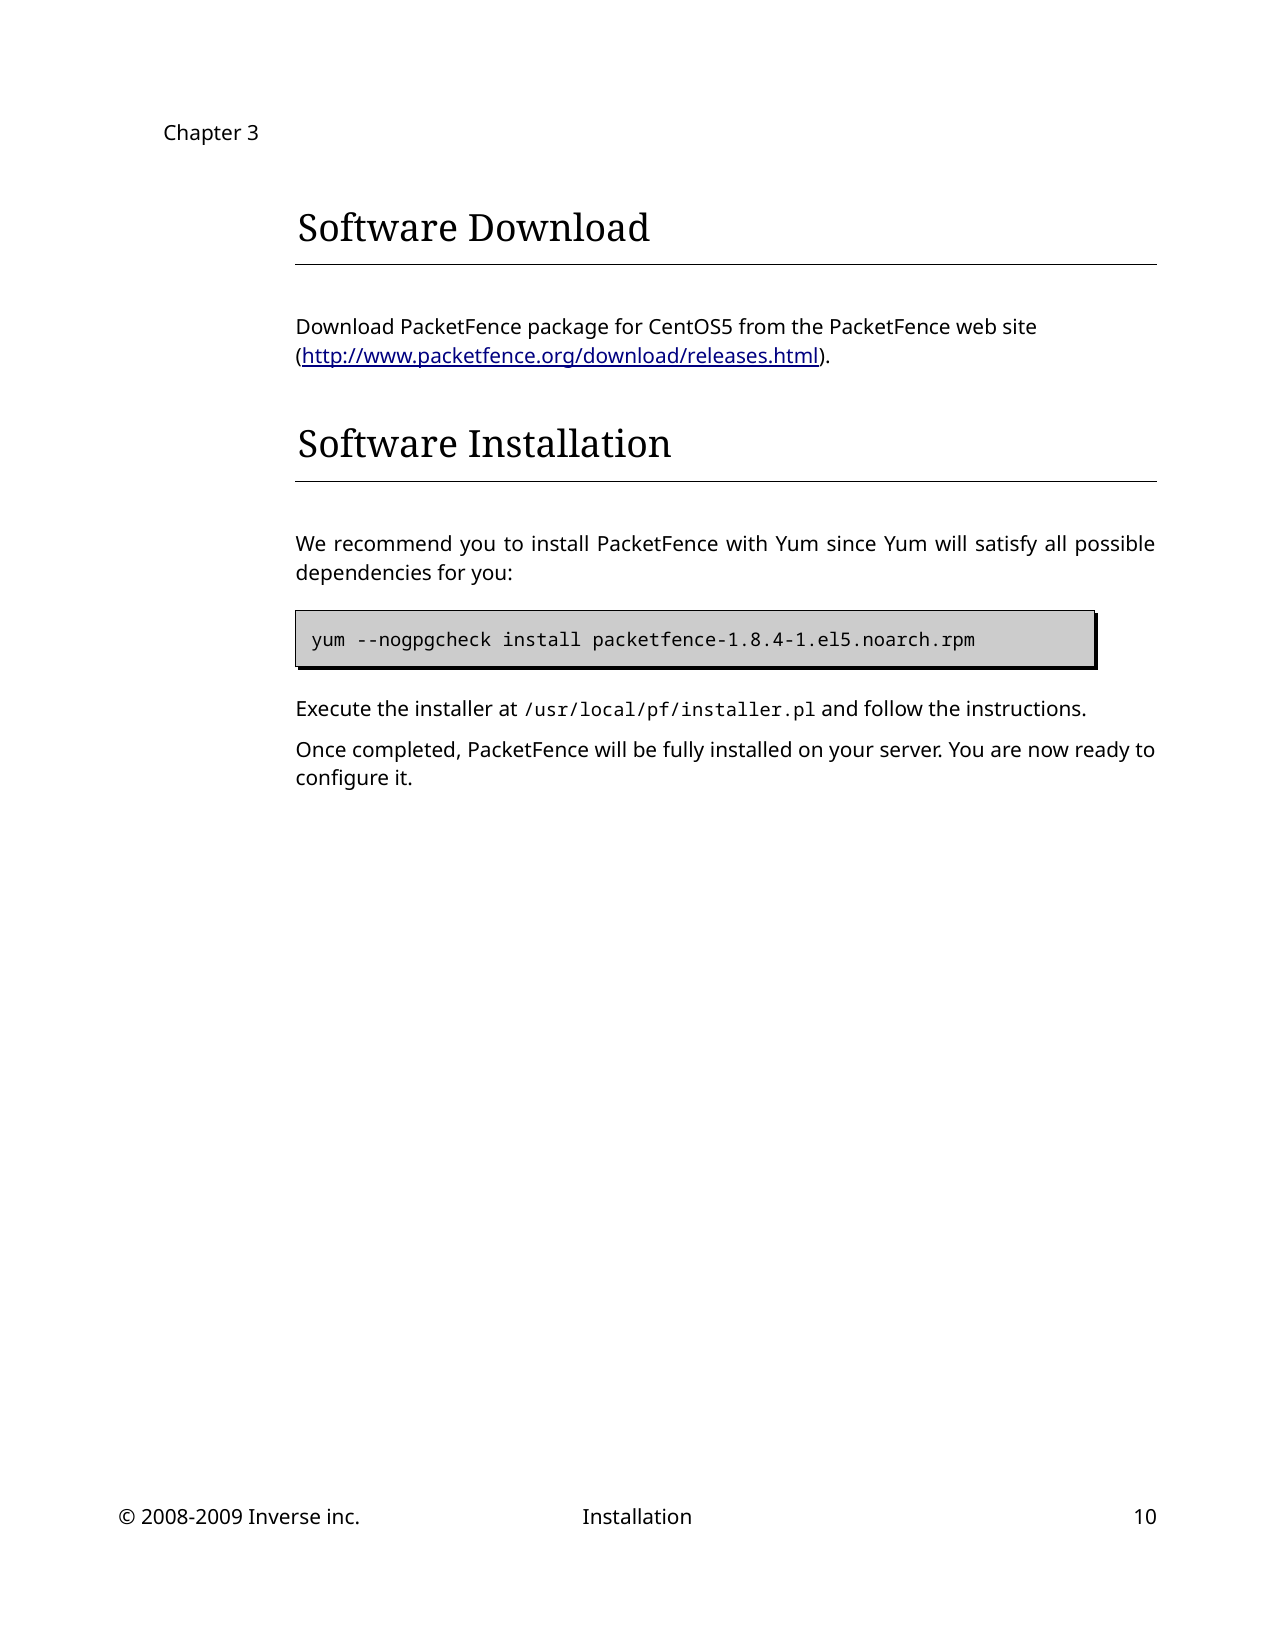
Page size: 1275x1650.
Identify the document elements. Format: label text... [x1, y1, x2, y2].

text Download PacketFence package for CentOS5 from the PacketFence web site (http://www.packetfence.org/download/releases.html). [295, 312, 1157, 369]
text Once completed, PacketFence will be fully installed on your server. You are now ready to configure it. [295, 735, 1157, 792]
text We recommend you to install PacketFence with Yum since Yum will satisfy all possible dependencies for you: [295, 529, 1157, 586]
text yum --nogpgcheck install packetfence-1.8.4-1.el5.noarch.rpm [296, 611, 1094, 666]
subtitle Software Installation [295, 418, 1157, 481]
subtitle Software Download [295, 201, 1157, 264]
text Execute the installer at /usr/local/pf/installer.pl and follow the instructions. [295, 694, 1157, 722]
